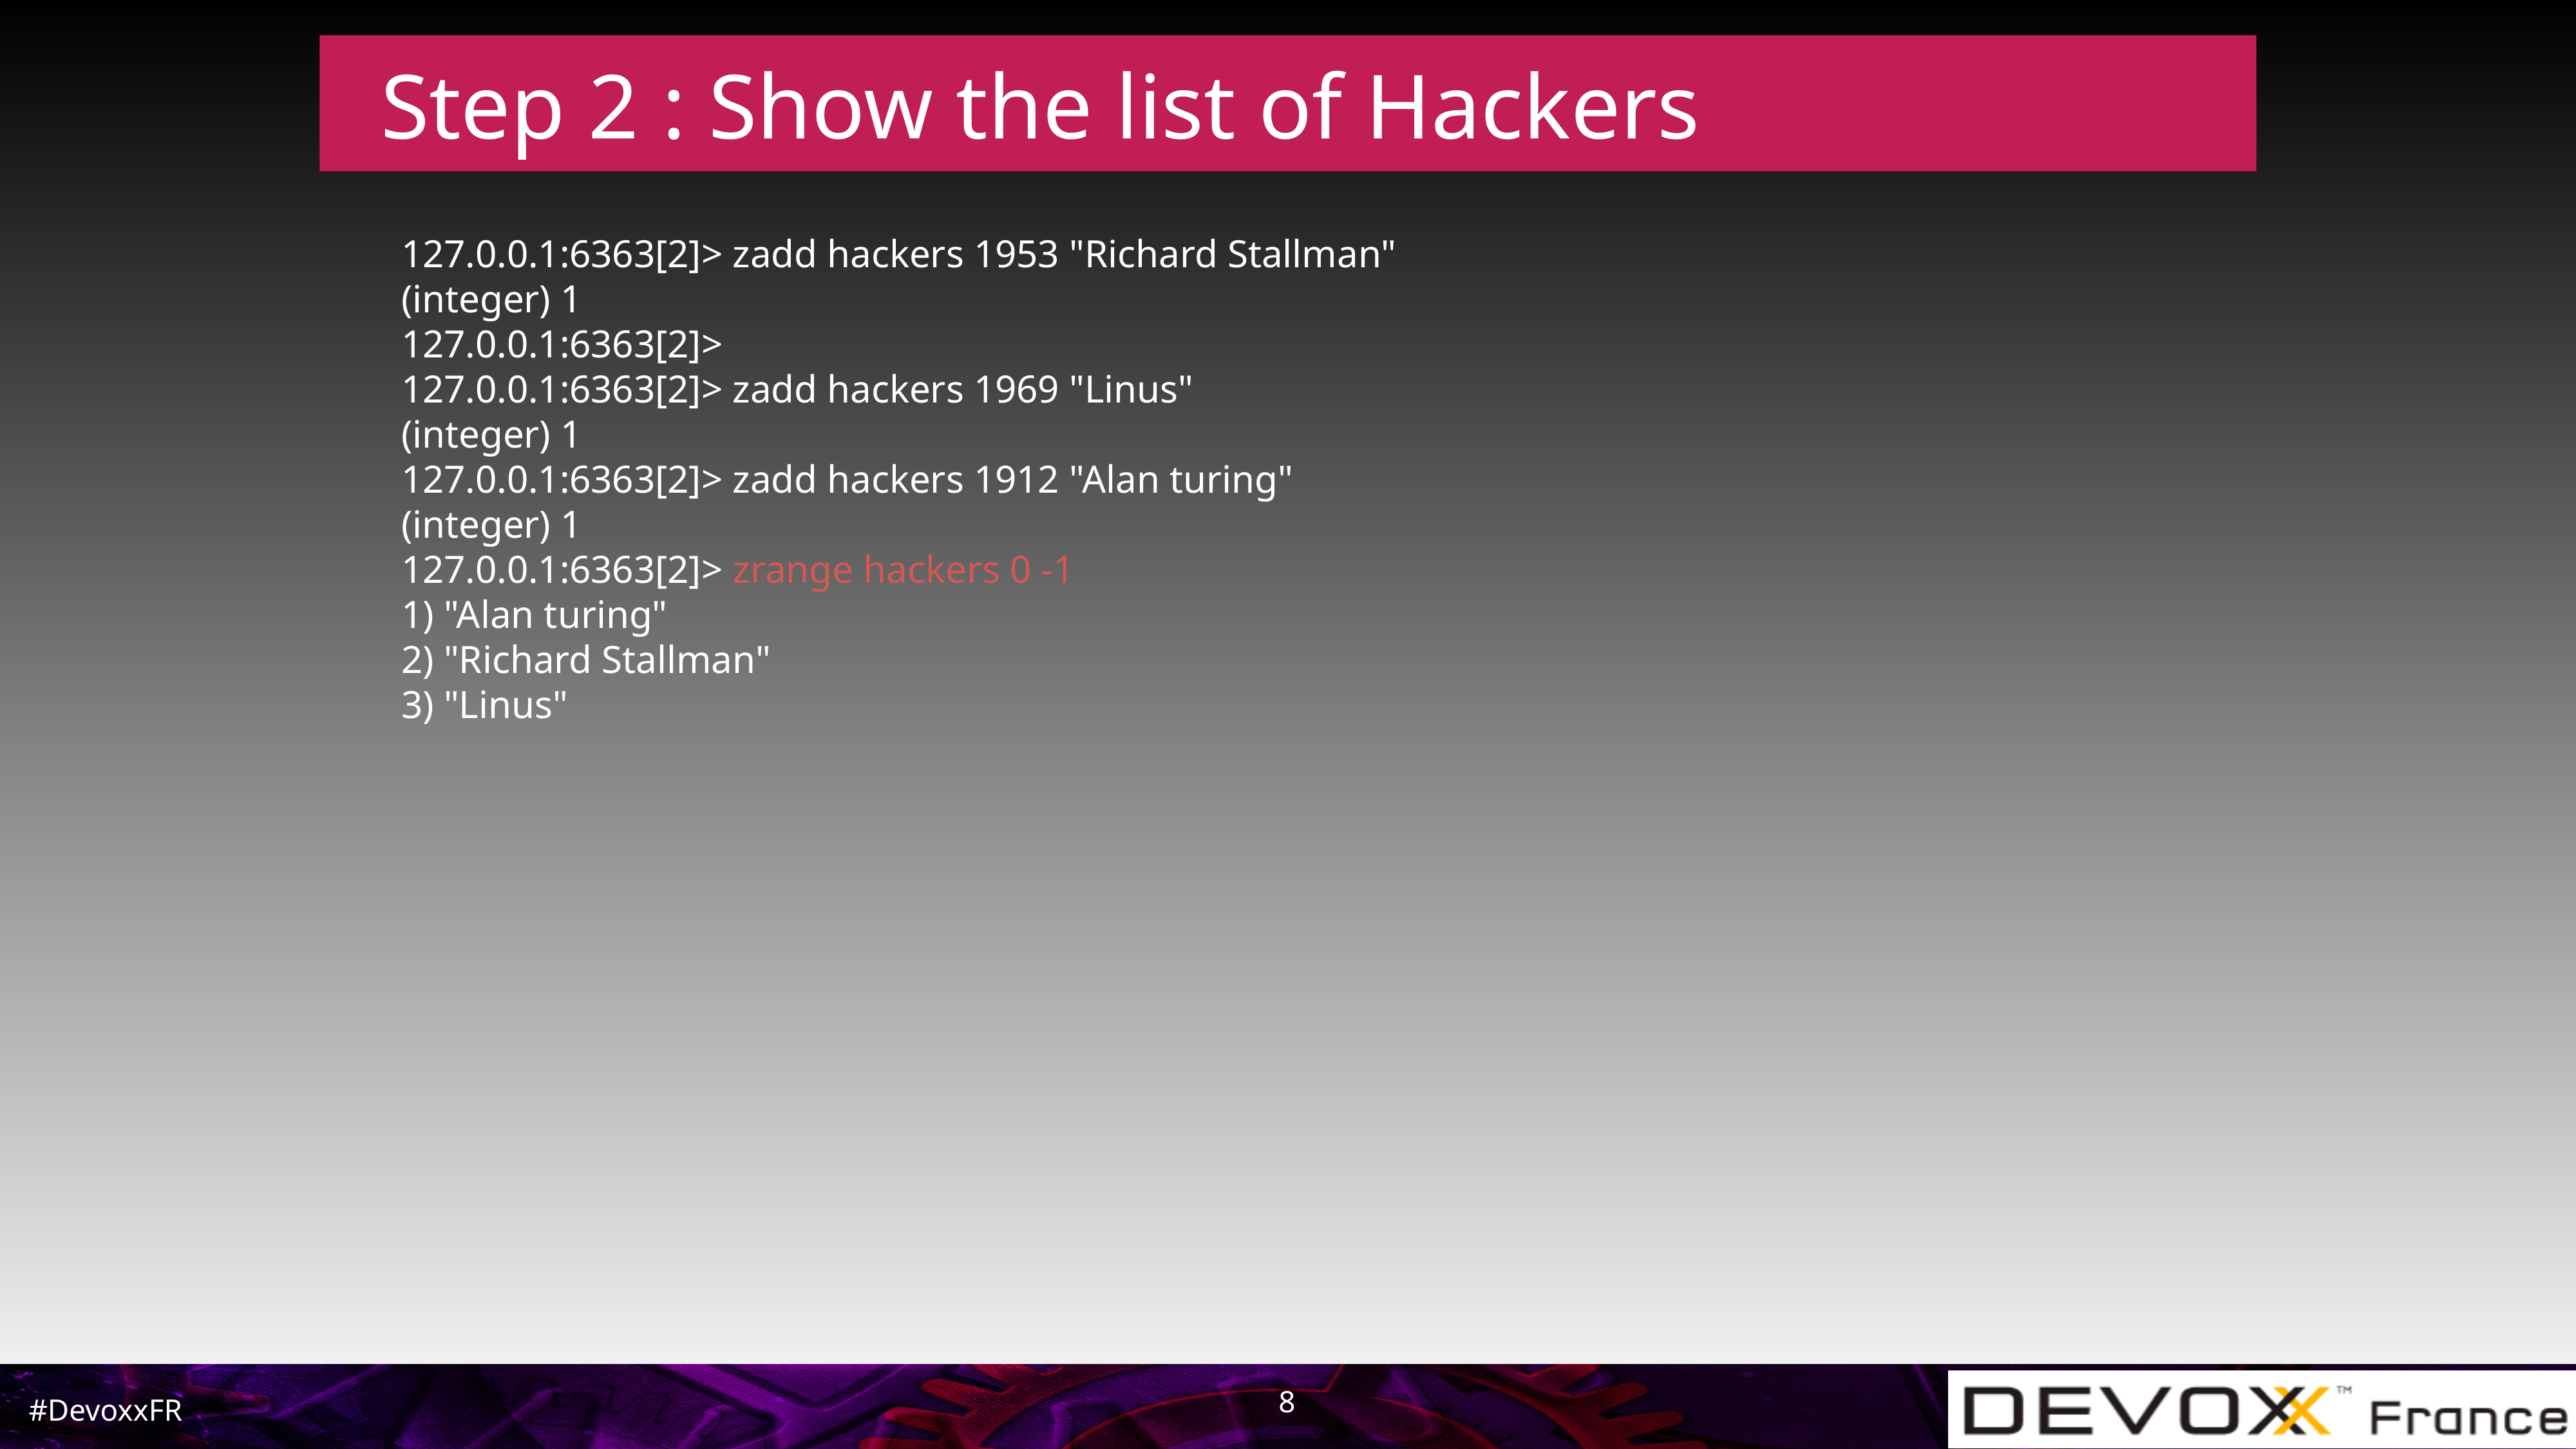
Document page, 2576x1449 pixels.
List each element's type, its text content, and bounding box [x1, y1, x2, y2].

title Step 2 : Show the list of Hackers [319, 35, 2257, 171]
picture [0, 1364, 2576, 1449]
slide_number [1269, 1375, 1305, 1427]
list 127.0.0.1:6363[2]> zadd hackers 1953 "Richard Stallman" (integer) 1 127.0.0.1:6363[2]> 127.0.0.1:6363[2]> zadd hackers 1969 "Linus" (integer) 1 127.0.0.1:6363[2]> zadd hackers 1912 "Alan turing" (integer) 1 127.0.0.1:6363[2]> zrange hackers 0 -1 1) "Alan turing" 2) "Richard Stallman" 3) "Linus" [393, 222, 2183, 1314]
